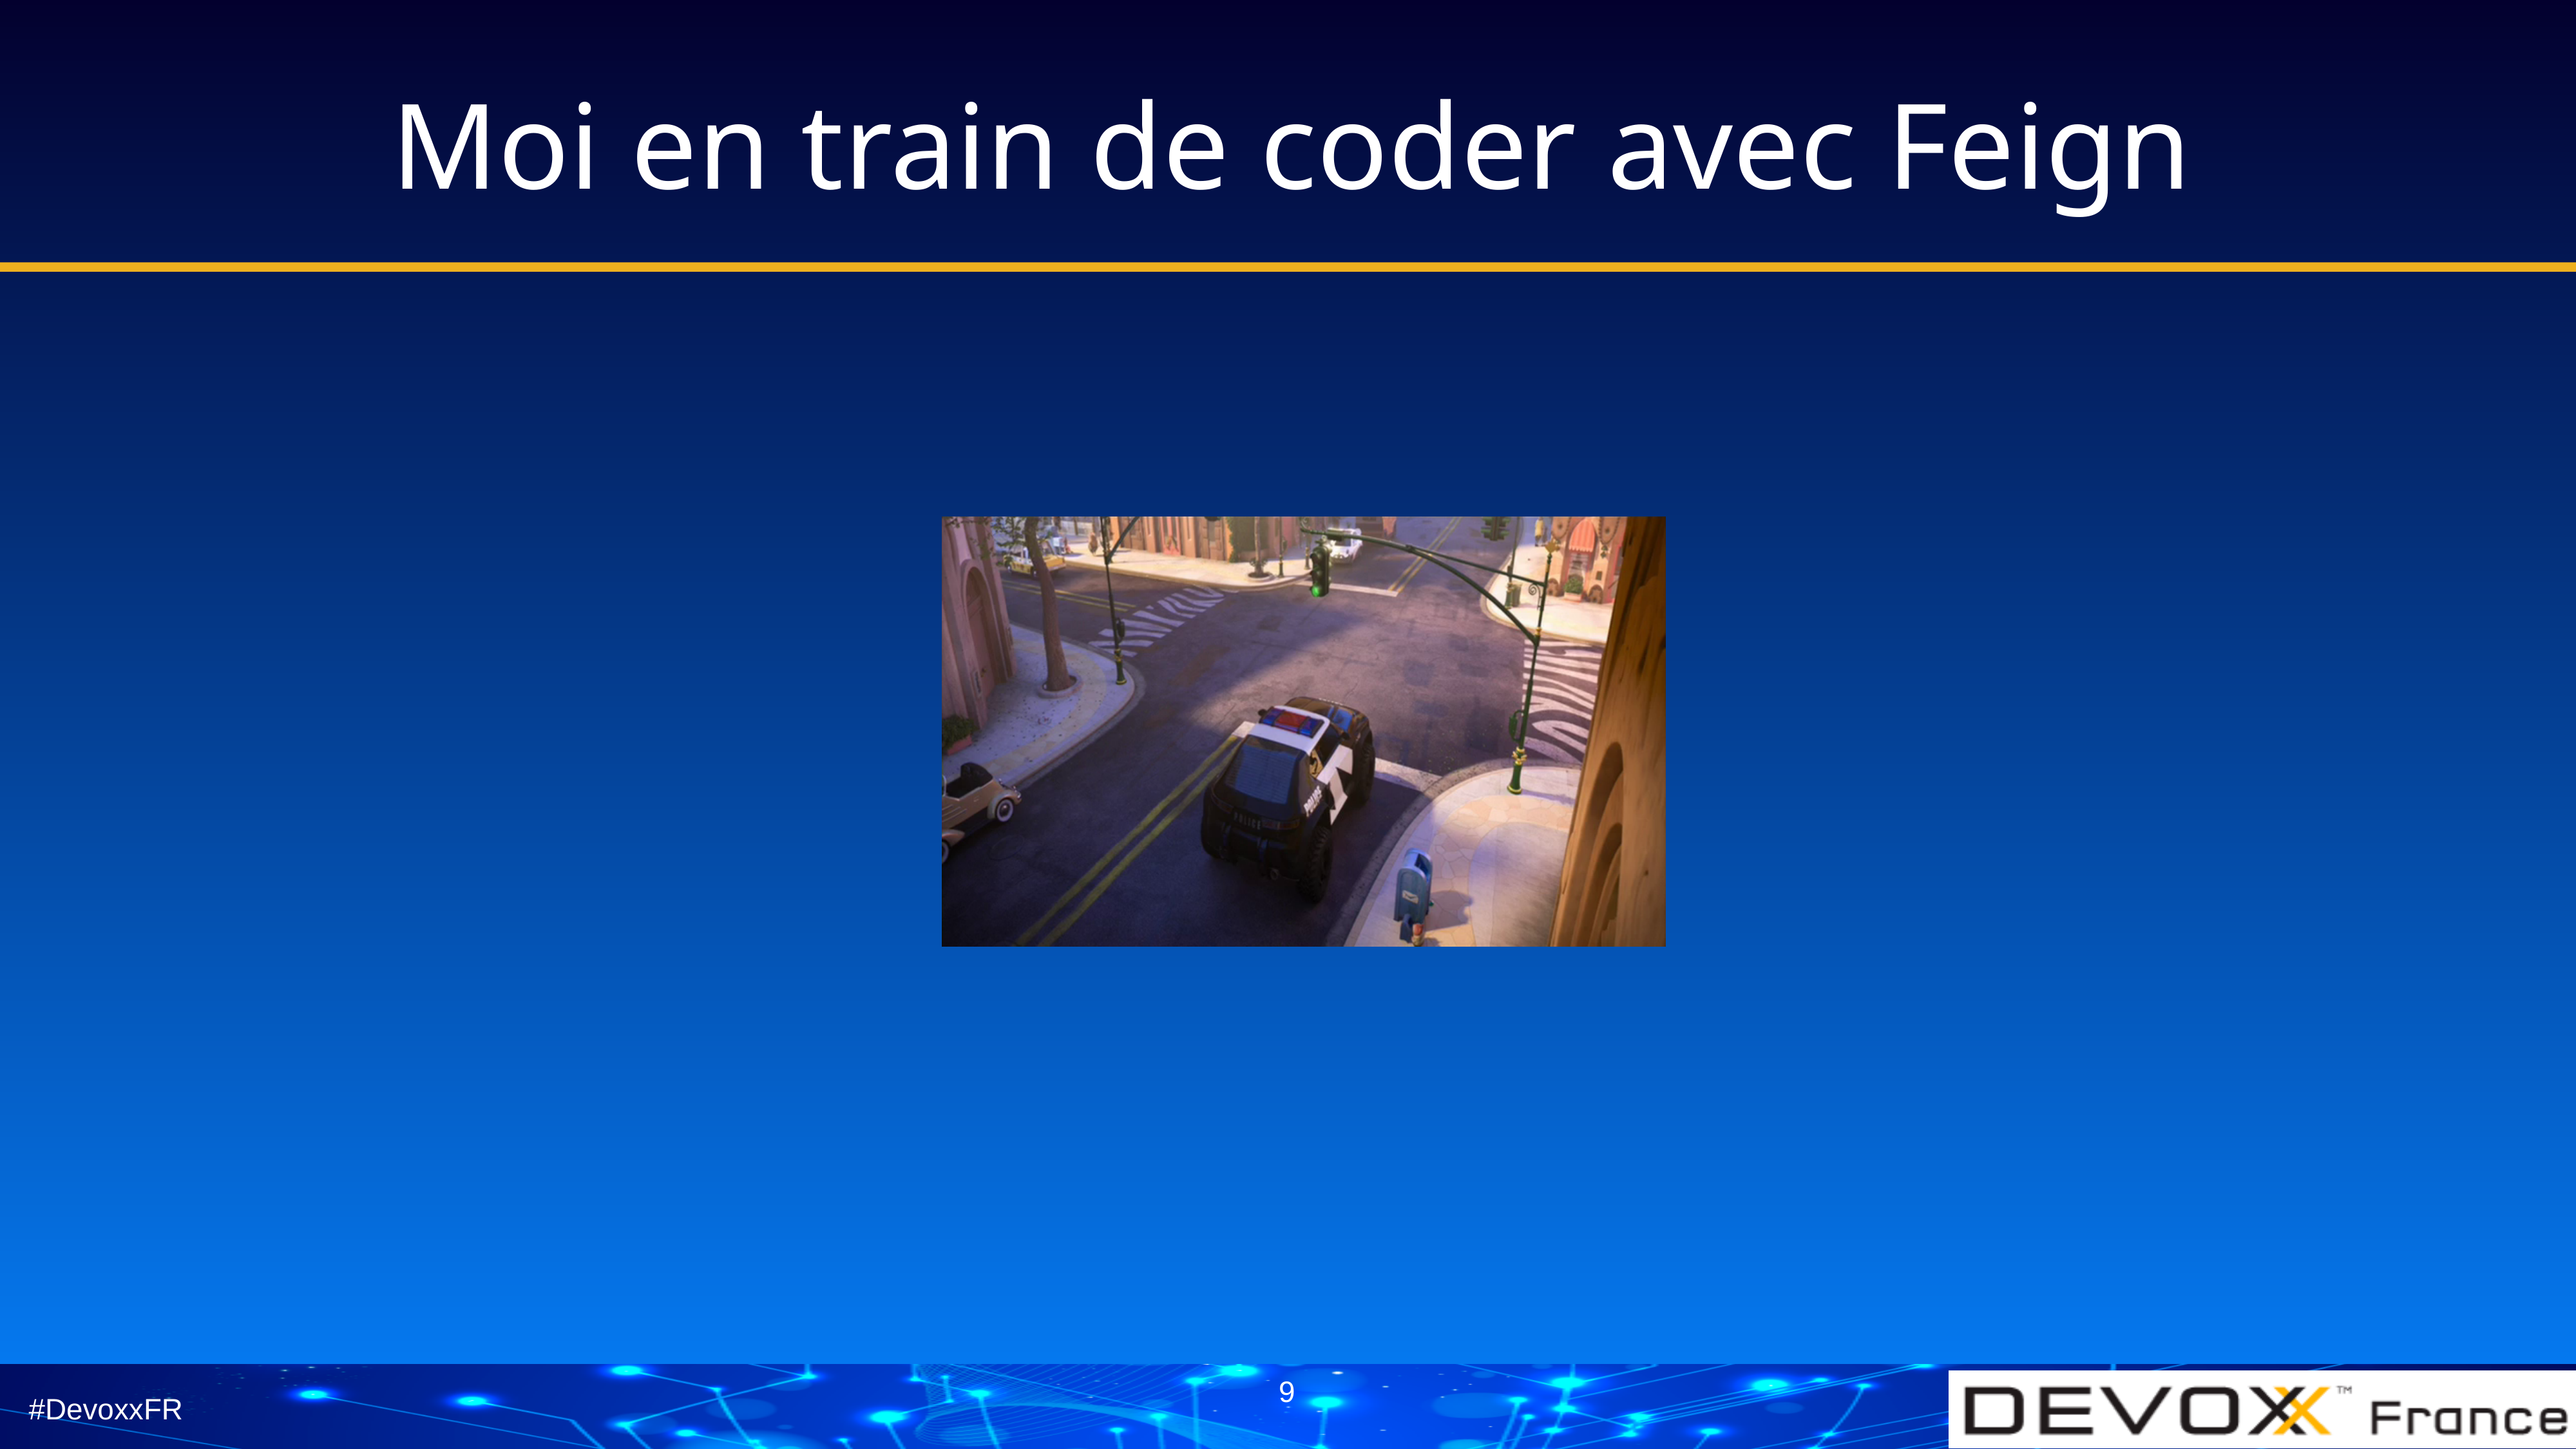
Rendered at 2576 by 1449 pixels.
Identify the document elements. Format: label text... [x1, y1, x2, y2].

picture [755, 1446, 766, 1449]
picture [1315, 1445, 1326, 1449]
picture [0, 272, 2576, 1449]
picture [749, 1440, 759, 1444]
text_box [941, 516, 1666, 947]
picture [1482, 1444, 1499, 1449]
text_box 9 [1270, 1375, 1304, 1427]
picture [0, 0, 2576, 262]
title Moi en train de coder avec Feign [300, 14, 2322, 247]
